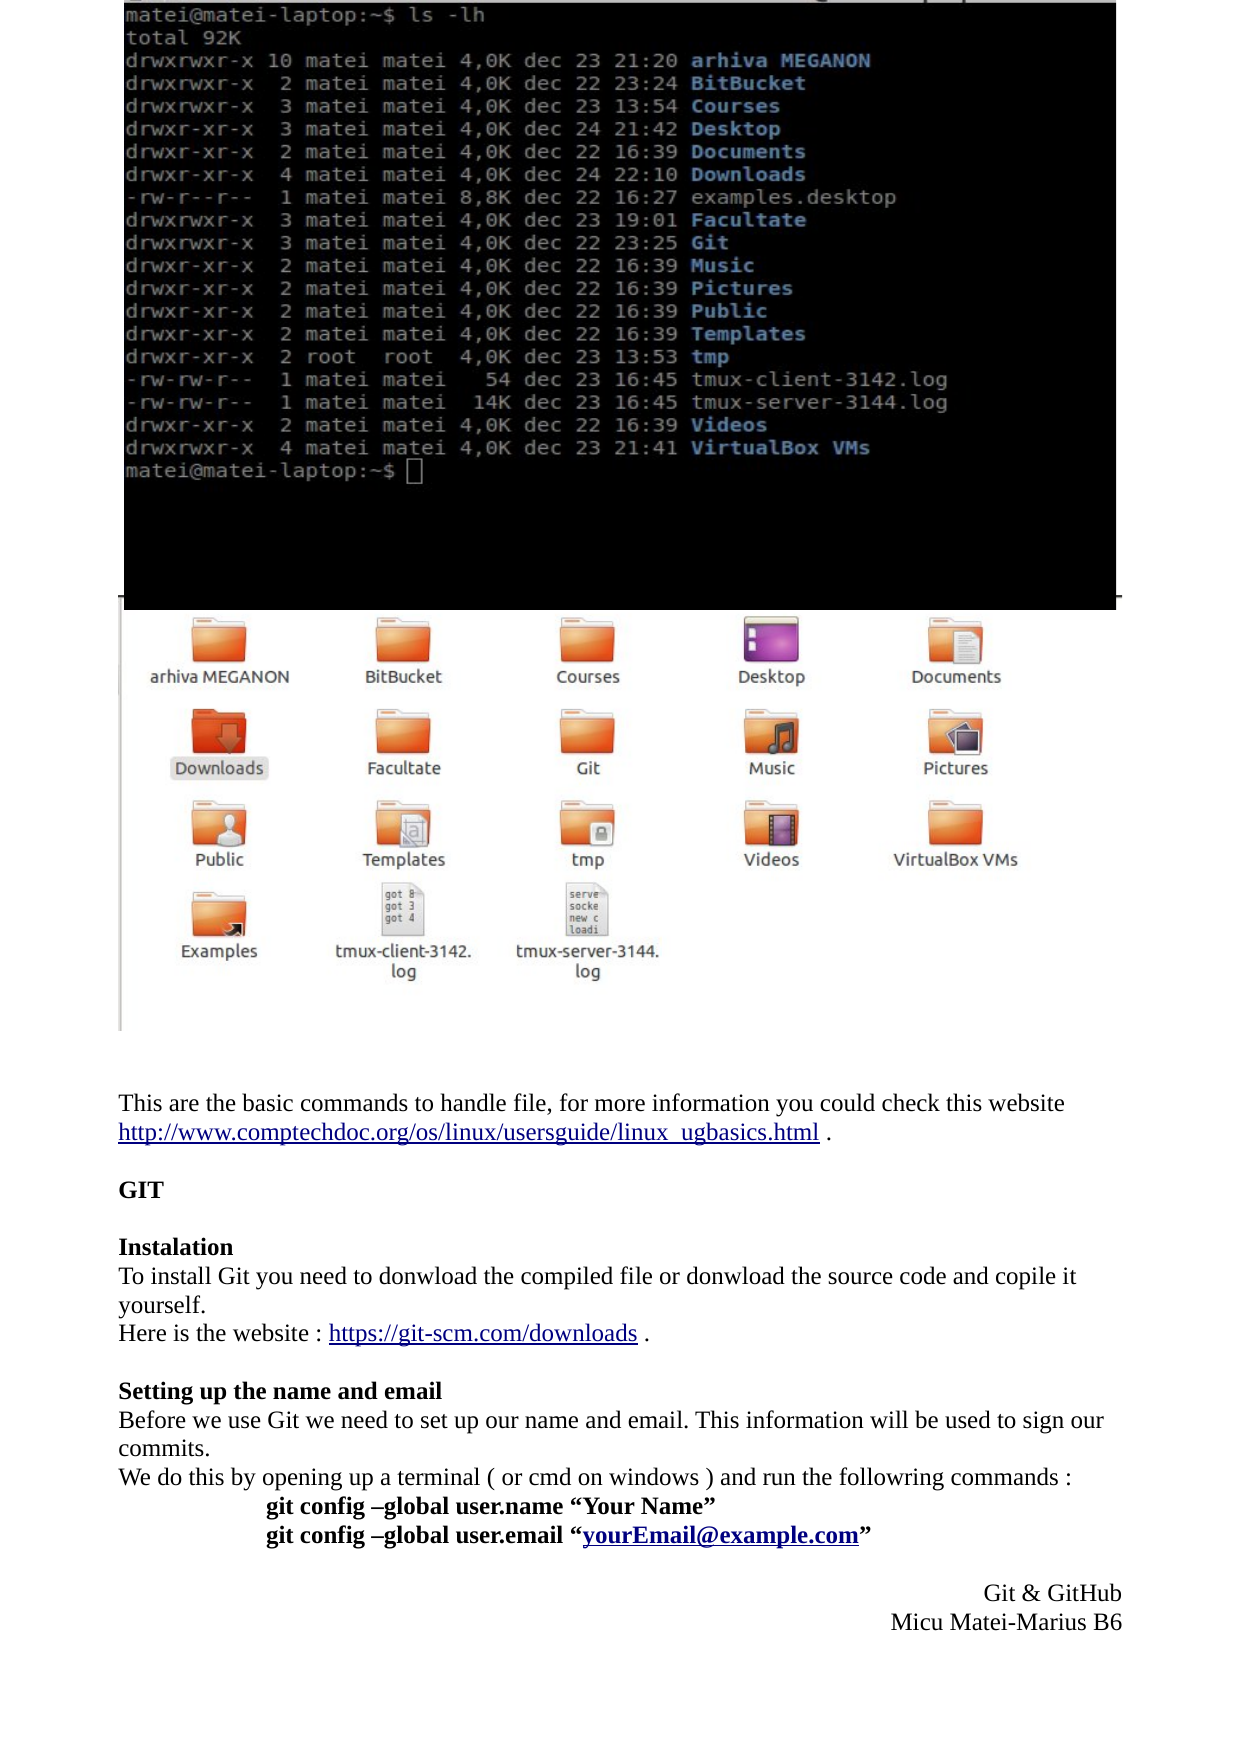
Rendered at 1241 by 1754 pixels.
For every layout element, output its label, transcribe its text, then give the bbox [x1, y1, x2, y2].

text Instalation [118, 1232, 1122, 1261]
text This are the basic commands to handle file, for more information you could check this website http://www.comptechdoc.org/os/linux/usersguide/linux_ugbasics.html . [118, 1088, 1122, 1146]
text git config –global user.email “yourEmail@example.com” [266, 1520, 1122, 1548]
text Here is the website : https://git-scm.com/downloads . [118, 1318, 1122, 1347]
text We do this by opening up a terminal ( or cmd on windows ) and run the followring commands : [118, 1462, 1122, 1491]
text Setting up the name and email [118, 1376, 1122, 1405]
text GIT [118, 1175, 1122, 1203]
picture [118, 0, 1123, 1031]
text Before we use Git we need to set up our name and email. This information will be used to sign our commits. [118, 1405, 1122, 1462]
text git config –global user.name “Your Name” [266, 1491, 1122, 1520]
text To install Git you need to donwload the compiled file or donwload the source code and copile it yourself. [118, 1261, 1122, 1318]
